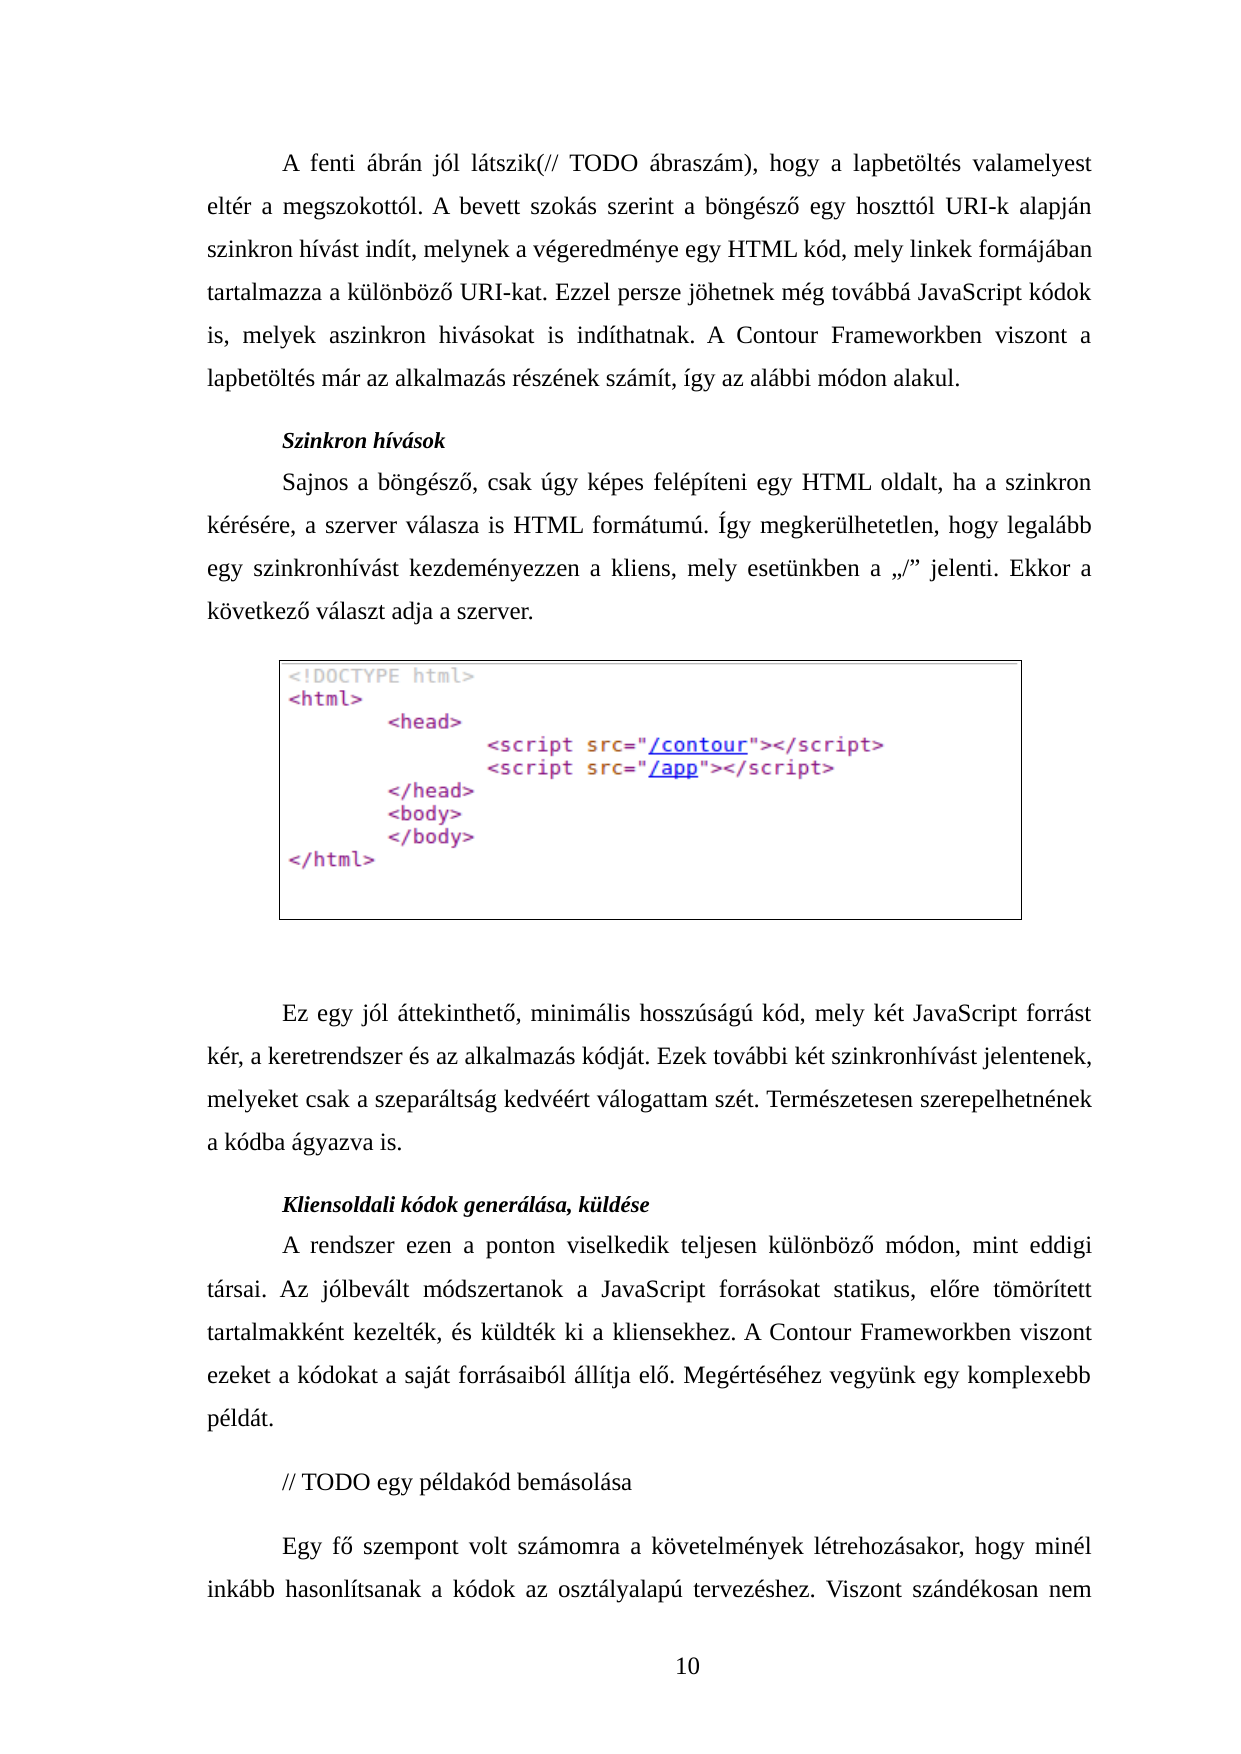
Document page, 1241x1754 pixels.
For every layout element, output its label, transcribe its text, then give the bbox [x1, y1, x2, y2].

text Sajnos a böngésző, csak úgy képes felépíteni egy HTML oldalt, ha a szinkron kérésére, a szerver válasza is HTML formátumú. Így megkerülhetetlen, hogy legalább egy szinkronhívást kezdeményezzen a kliens, mely esetünkben a „/” jelenti. Ekkor a következő választ adja a szerver. [207, 467, 1092, 625]
text A rendszer ezen a ponton viselkedik teljesen különböző módon, mint eddigi társai. Az jólbevált módszertanok a JavaScript forrásokat statikus, előre tömörített tartalmakként kezelték, és küldték ki a kliensekhez. A Contour Frameworkben viszont ezeket a kódokat a saját forrásaiból állítja elő. Megértéséhez vegyünk egy komplexebb példát. [207, 1231, 1092, 1432]
text Egy fő szempont volt számomra a követelmények létrehozásakor, hogy minél inkább hasonlítsanak a kódok az osztályalapú tervezéshez. Viszont szándékosan nem [207, 1531, 1092, 1603]
text Ez egy jól áttekinthető, minimális hosszúságú kód, mely két JavaScript forrást kér, a keretrendszer és az alkalmazás kódját. Ezek további két szinkronhívást jelentenek, melyeket csak a szeparáltság kedvéért válogattam szét. Természetesen szerepelhetnének a kódba ágyazva is. [207, 998, 1092, 1156]
text // TODO egy példakód bemásolása [207, 1467, 1092, 1496]
subtitle Szinkron hívások [244, 427, 1092, 454]
text A fenti ábrán jól látszik(// TODO ábraszám), hogy a lapbetöltés valamelyest eltér a megszokottól. A bevett szokás szerint a böngésző egy hoszttól URI-k alapján szinkron hívást indít, melynek a végeredménye egy HTML kód, mely linkek formájában tartalmazza a különböző URI-kat. Ezzel persze jöhetnek még továbbá JavaScript kódok is, melyek aszinkron hivásokat is indíthatnak. A Contour Frameworkben viszont a lapbetöltés már az alkalmazás részének számít, így az alábbi módon alakul. [207, 148, 1092, 392]
subtitle Kliensoldali kódok generálása, küldése [244, 1191, 1092, 1217]
picture [281, 663, 1018, 917]
